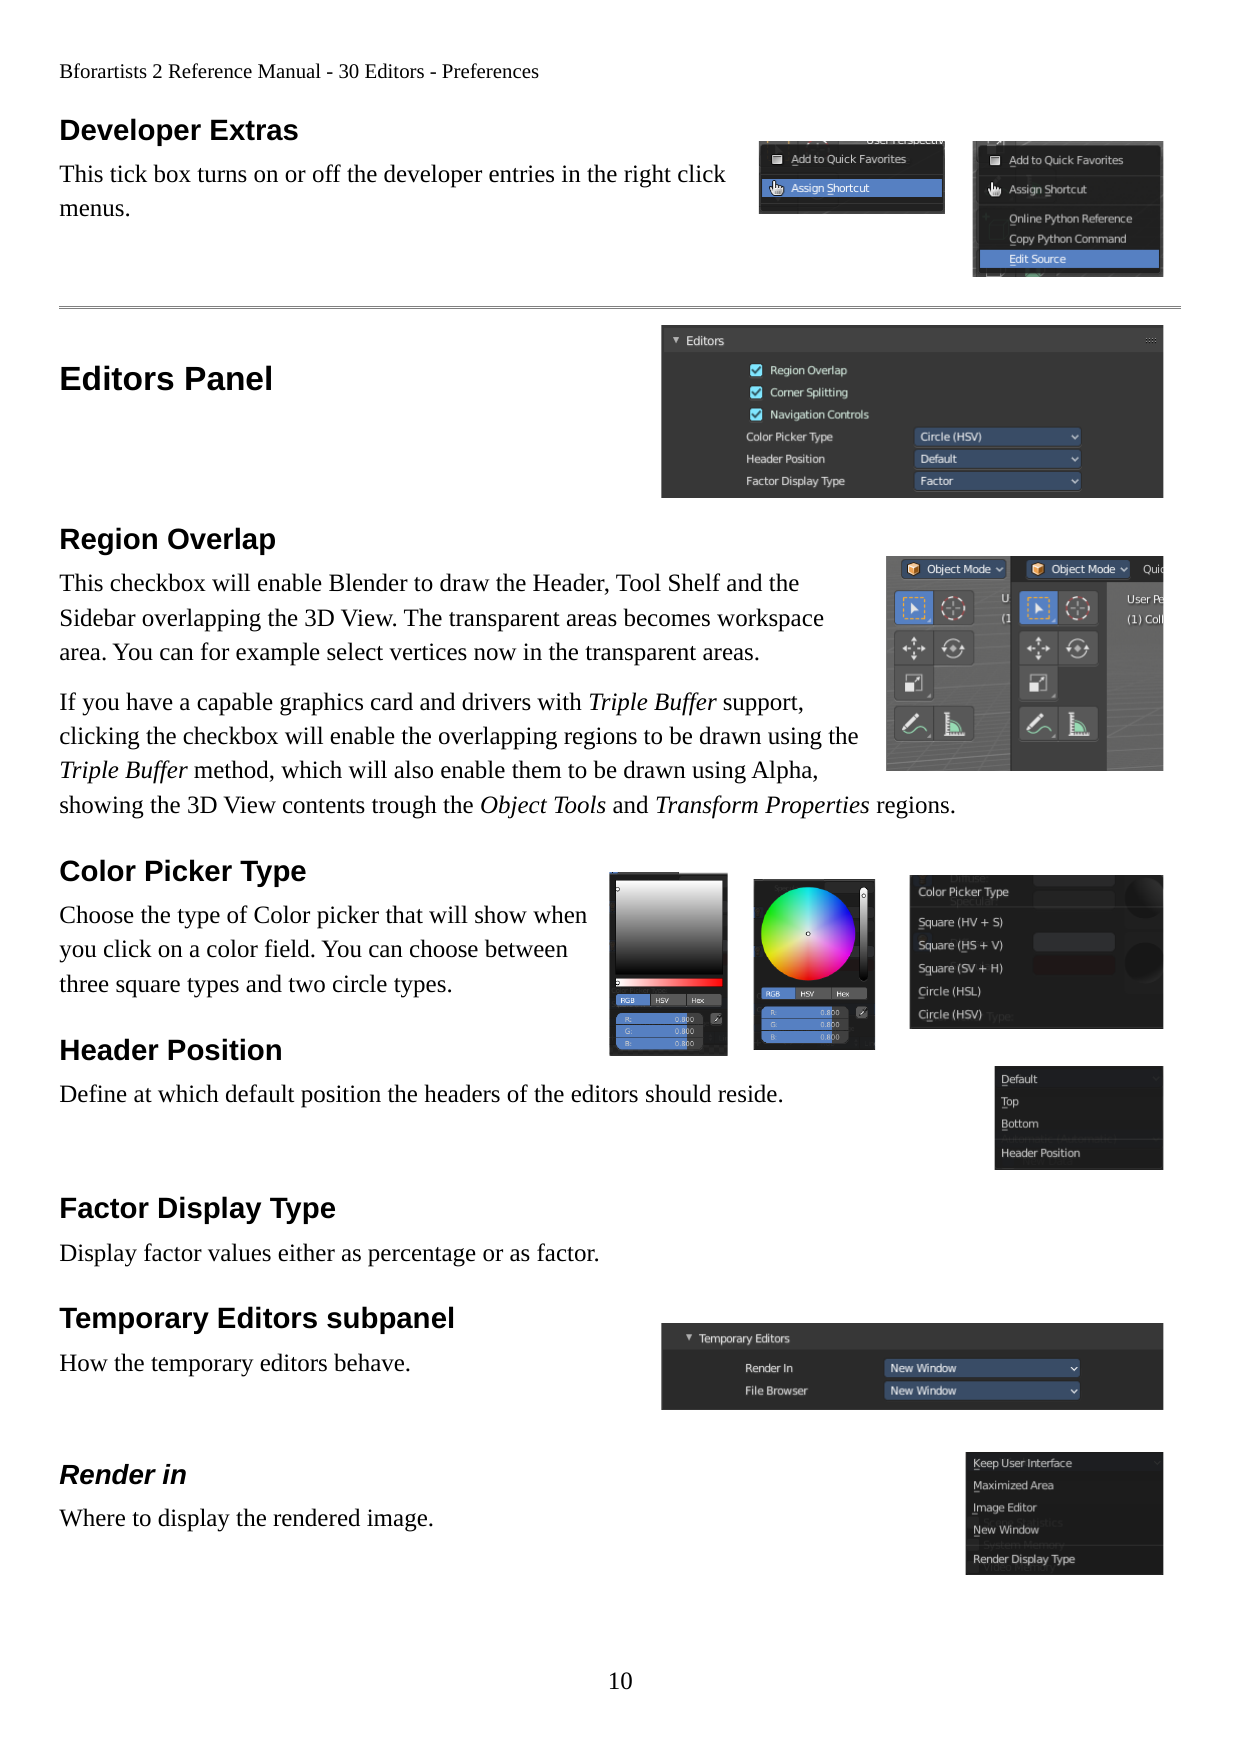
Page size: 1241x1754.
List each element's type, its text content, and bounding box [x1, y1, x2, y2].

subtitle Render in [59, 1458, 965, 1490]
text How the temporary editors behave. [59, 1348, 661, 1376]
picture [886, 556, 1164, 771]
subtitle Header Position [59, 1032, 1181, 1066]
subtitle [1164, 1458, 1181, 1490]
picture [758, 141, 945, 214]
text Display factor values either as percentage or as factor. [59, 1238, 1181, 1266]
subtitle [1164, 358, 1181, 397]
text This tick box turns on or off the developer entries in the right click menus. [59, 159, 972, 222]
picture [661, 325, 1164, 498]
text If you have a capable graphics card and drivers with Triple Buffer support, clicking the checkbox will enable the overlapping regions to be drawn using the Triple Buffer method, which will also enable them to be drawn using Alpha, showing the 3D View contents trough the Object Tools and Transform Properties regions. [59, 687, 1181, 819]
text Define at which default position the headers of the editors should reside. [59, 1079, 994, 1107]
picture [994, 1066, 1164, 1170]
subtitle Color Picker Type [59, 854, 1181, 887]
text [876, 900, 909, 998]
picture [972, 141, 1164, 277]
subtitle Region Overlap [59, 522, 1181, 556]
subtitle Editors Panel [59, 358, 661, 397]
picture [609, 872, 728, 1056]
subtitle Temporary Editors subpanel [59, 1301, 1181, 1335]
text Where to display the rendered image. [59, 1503, 965, 1531]
picture [661, 1323, 1164, 1410]
picture [909, 875, 1164, 1029]
subtitle Developer Extras [59, 113, 1181, 146]
text This checkbox will enable Blender to draw the Header, Tool Shelf and the Sidebar overlapping the 3D View. The transparent areas becomes workspace area. You can for example select vertices now in the transparent areas. [59, 568, 886, 666]
subtitle Factor Display Type [59, 1191, 1181, 1225]
picture [965, 1452, 1164, 1575]
text Choose the type of Color picker that will show when you click on a color field. You can choose between three square types and two circle types. [59, 900, 609, 998]
picture [753, 879, 876, 1050]
